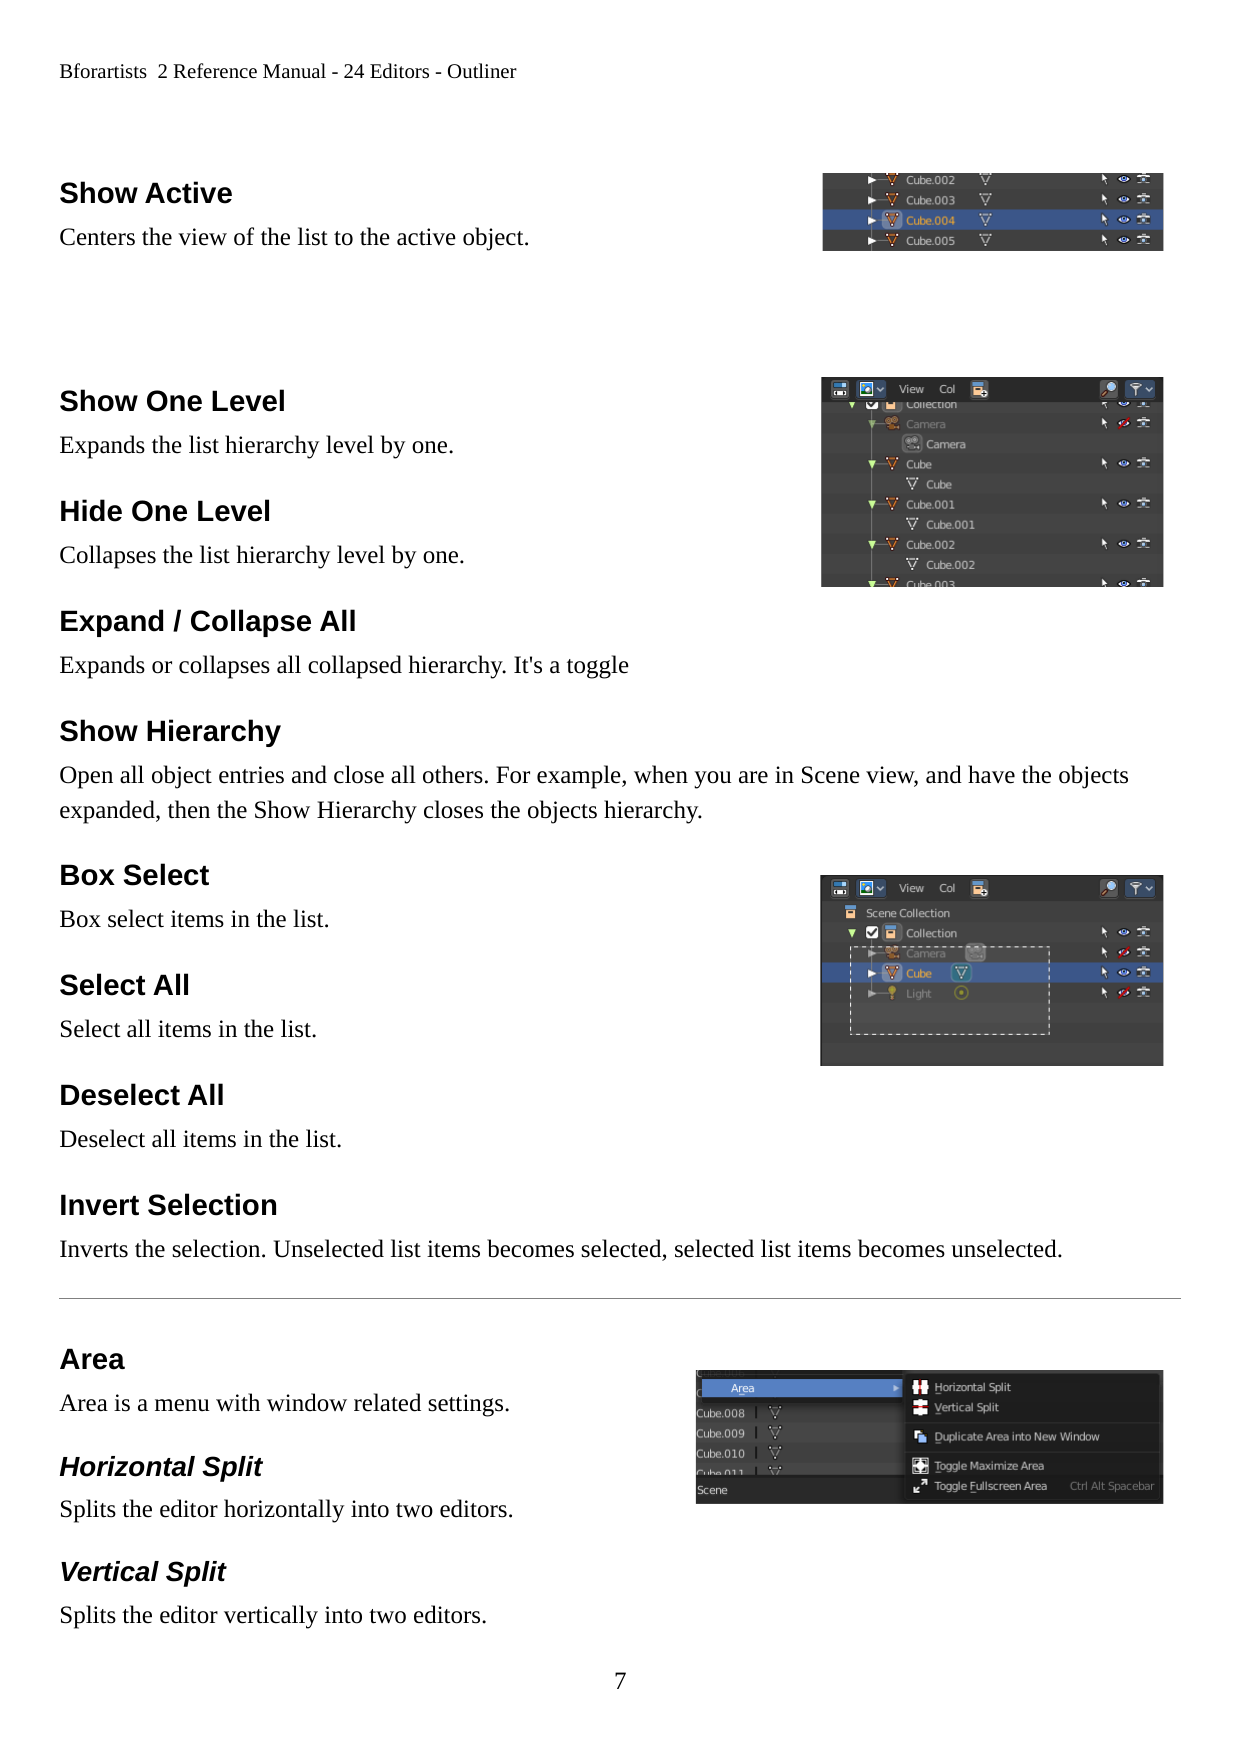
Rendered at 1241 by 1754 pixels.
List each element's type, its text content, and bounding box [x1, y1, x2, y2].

text Select all items in the list. [59, 1014, 820, 1043]
text Splits the editor horizontally into two editors. [59, 1494, 1181, 1523]
picture [820, 875, 1164, 1066]
text Expands the list hierarchy level by one. [59, 431, 821, 459]
picture [822, 173, 1164, 251]
subtitle Invert Selection [59, 1188, 1181, 1222]
subtitle [1164, 494, 1181, 528]
subtitle Vertical Split [59, 1556, 1181, 1588]
subtitle Hide One Level [59, 494, 821, 528]
picture [821, 377, 1164, 587]
subtitle [1164, 384, 1181, 418]
subtitle Area [59, 1342, 1181, 1376]
subtitle Select All [59, 968, 820, 1002]
subtitle Show Active [59, 176, 822, 210]
text Box select items in the list. [59, 904, 820, 933]
subtitle Show One Level [59, 384, 821, 418]
text Expands or collapses all collapsed hierarchy. It's a toggle [59, 650, 1181, 679]
subtitle Deselect All [59, 1078, 1181, 1112]
subtitle [1164, 176, 1181, 210]
subtitle Horizontal Split [59, 1450, 695, 1482]
text Inverts the selection. Unselected list items becomes selected, selected list items becomes unselected. [59, 1234, 1181, 1263]
text Collapses the list hierarchy level by one. [59, 540, 821, 569]
text Centers the view of the list to the active object. [59, 222, 822, 251]
text Deselect all items in the list. [59, 1124, 1181, 1153]
subtitle [1164, 968, 1181, 1002]
text Area is a menu with window related settings. [59, 1388, 695, 1417]
text Splits the editor vertically into two editors. [59, 1600, 1181, 1629]
text Open all object entries and close all others. For example, when you are in Scene view, and have the objects expanded, then the Show Hierarchy closes the objects hierarchy. [59, 760, 1181, 823]
subtitle Expand / Collapse All [59, 604, 1181, 638]
subtitle Box Select [59, 858, 1181, 892]
subtitle Show Hierarchy [59, 714, 1181, 748]
subtitle [1164, 1450, 1181, 1482]
picture [695, 1370, 1164, 1504]
